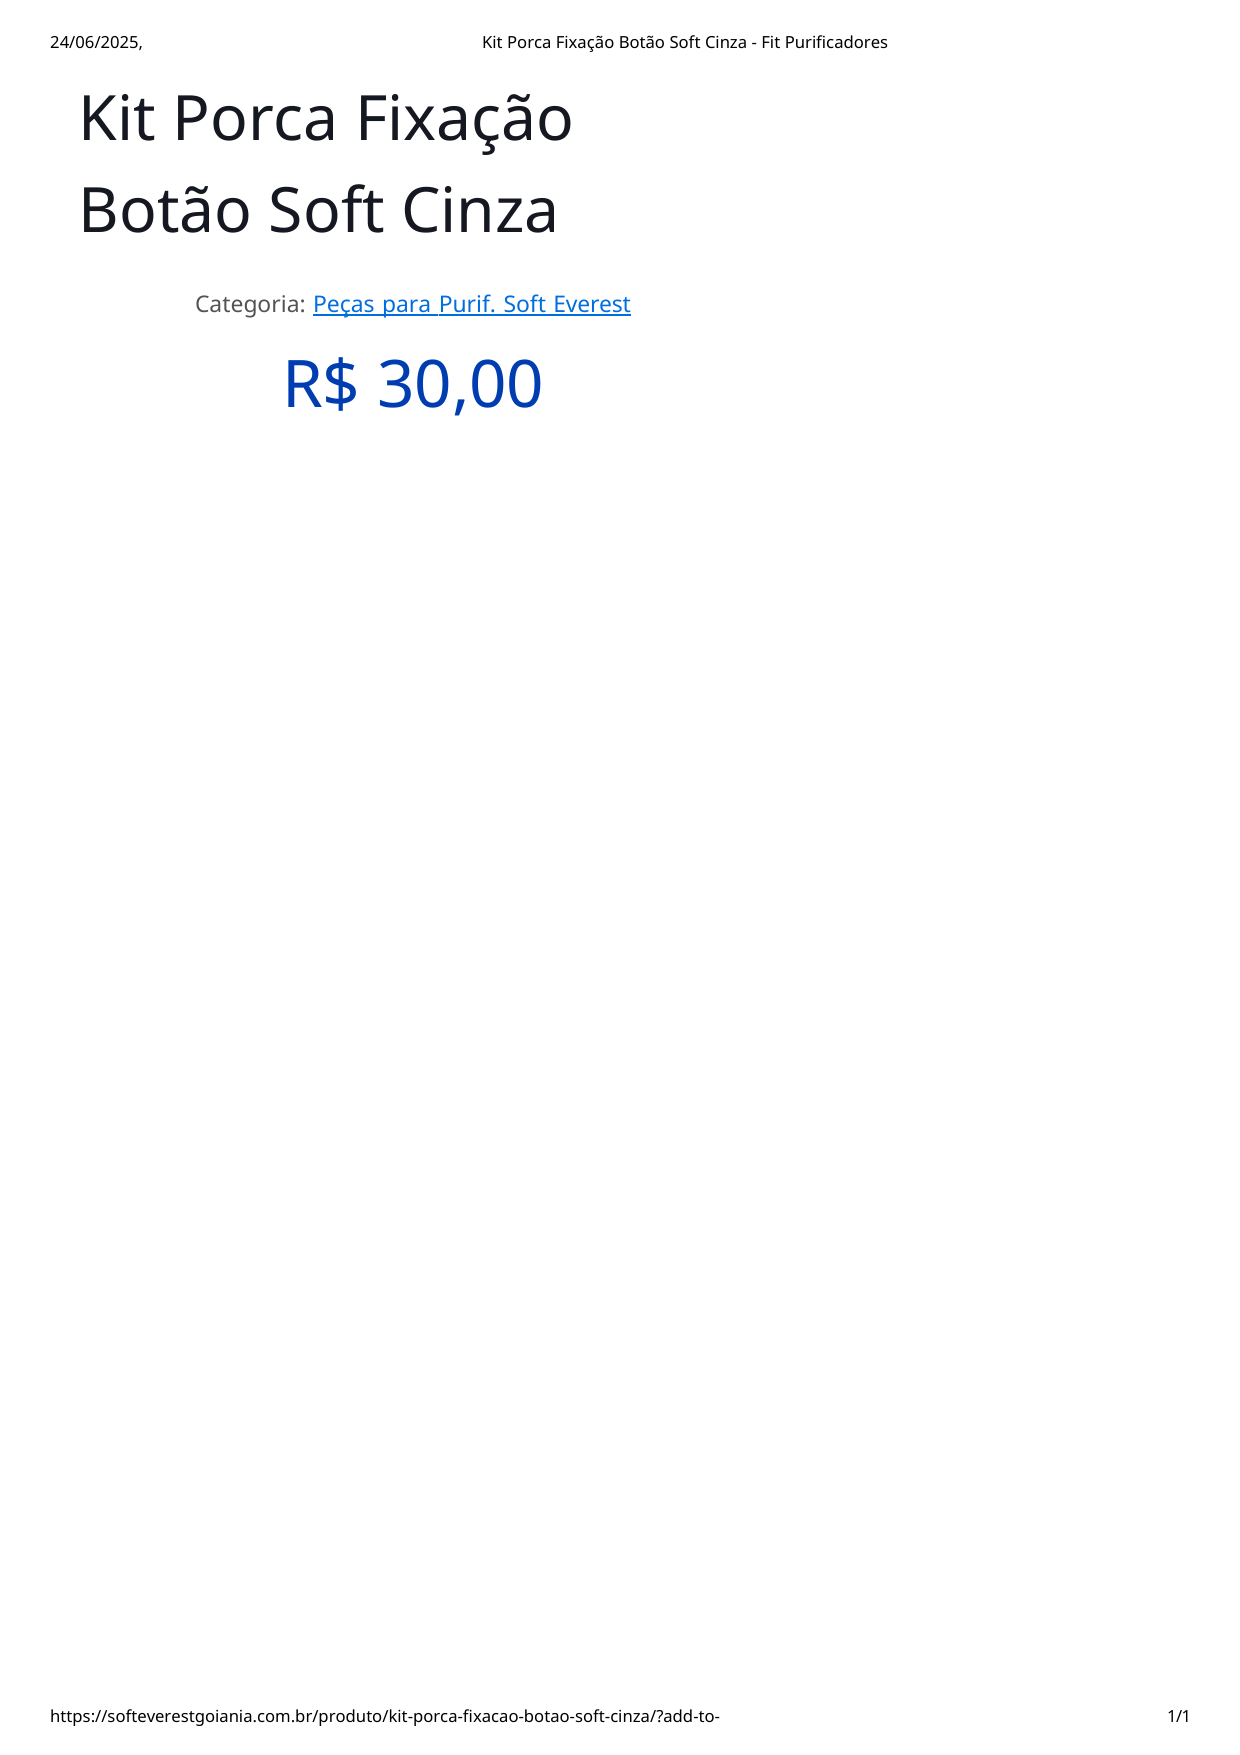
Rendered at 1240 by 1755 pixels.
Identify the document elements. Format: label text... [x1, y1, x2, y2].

text Kit Porca Fixação Botão Soft Cinza [79, 74, 601, 251]
text Categoria: Peças para Purif. Soft Everest [44, 288, 781, 319]
text R$ 30,00 [44, 337, 781, 427]
